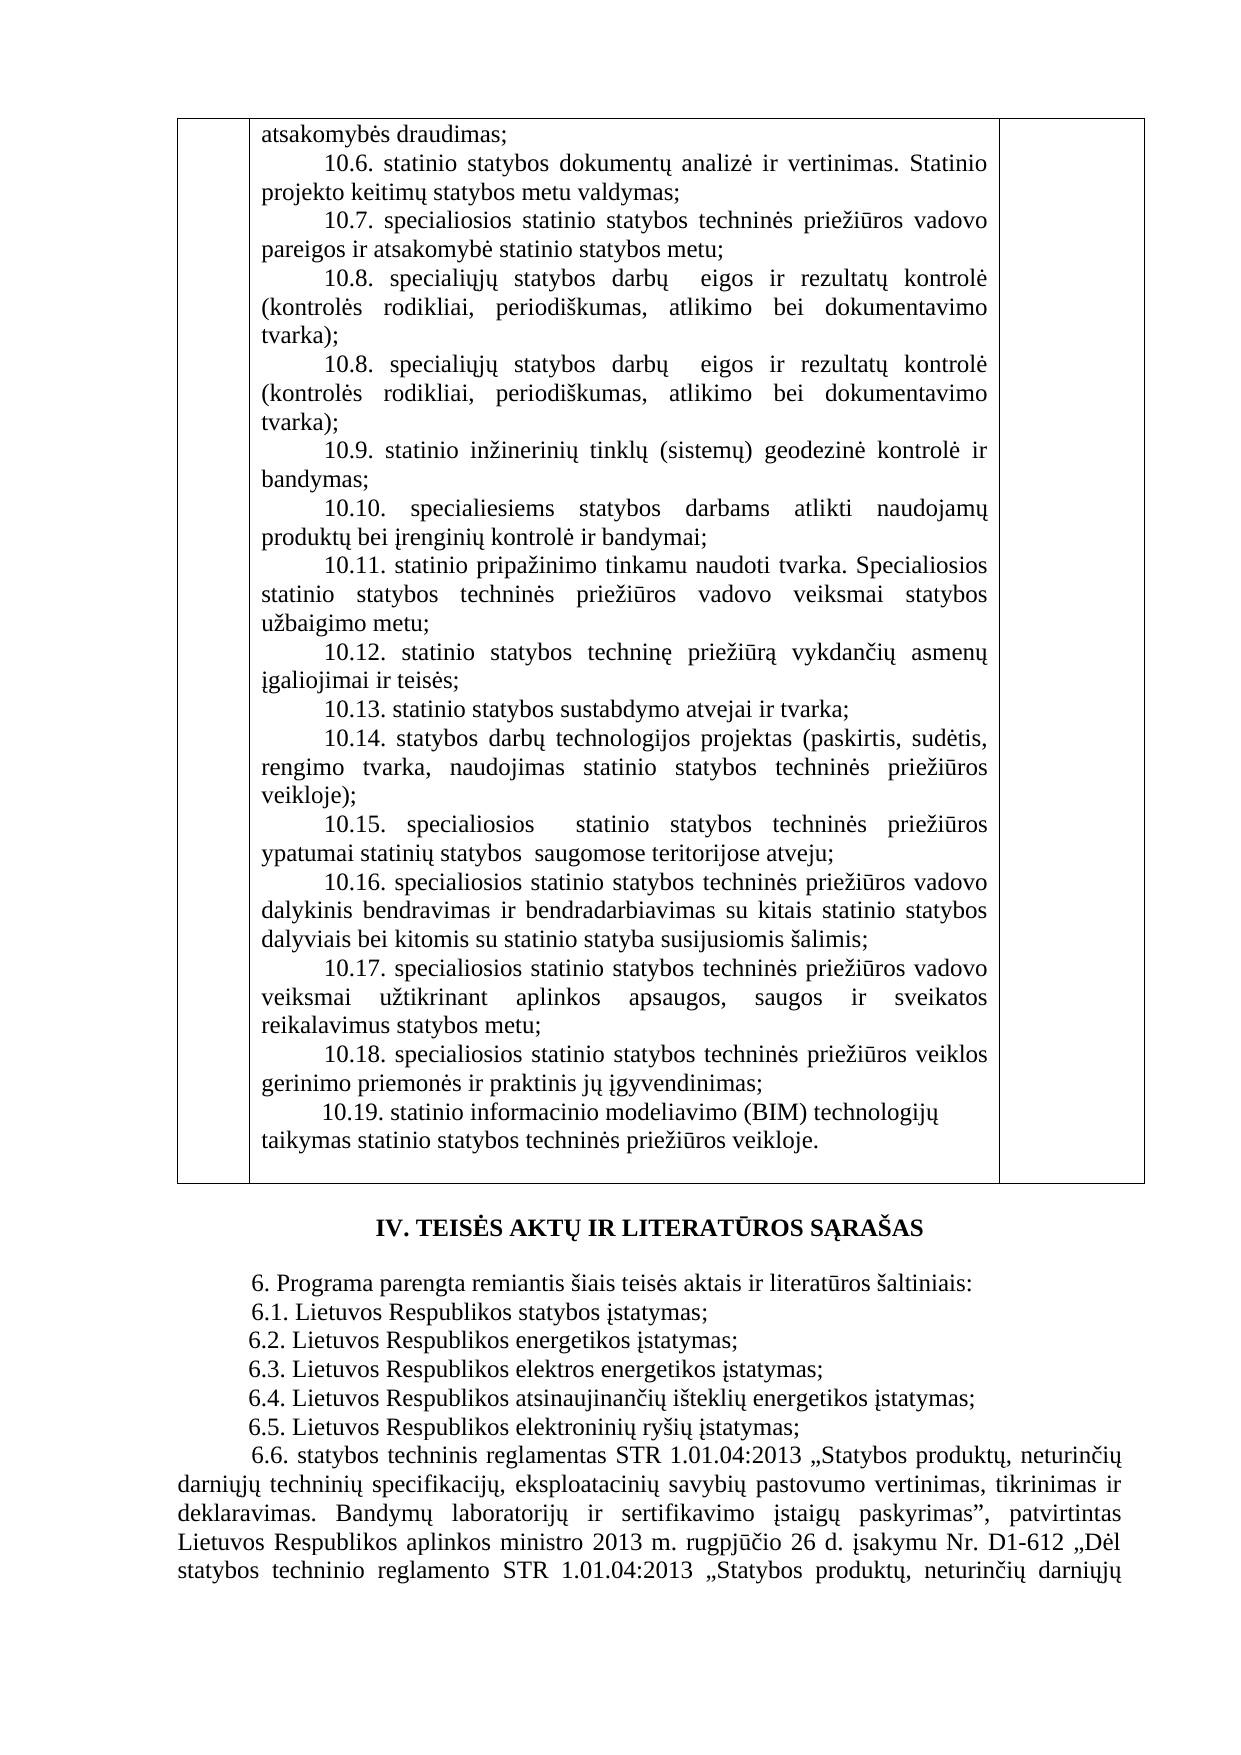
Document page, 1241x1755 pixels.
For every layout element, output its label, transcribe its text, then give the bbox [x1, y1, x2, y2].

text 6.6. statybos techninis reglamentas STR 1.01.04:2013 „Statybos produktų, neturinčių darniųjų techninių specifikacijų, eksploatacinių savybių pastovumo vertinimas, tikrinimas ir deklaravimas. Bandymų laboratorijų ir sertifikavimo įstaigų paskyrimas”, patvirtintas Lietuvos Respublikos aplinkos ministro 2013 m. rugpjūčio 26 d. įsakymu Nr. D1-612 „Dėl statybos techninio reglamento STR 1.01.04:2013 „Statybos produktų, neturinčių darniųjų [177, 1440, 1122, 1584]
text IV. TEISĖS AKTŲ IR LITERATŪROS SĄRAŠAS [177, 1213, 1122, 1241]
table_cell [178, 1154, 249, 1183]
text 6.3. Lietuvos Respublikos elektros energetikos įstatymas; [177, 1354, 1122, 1383]
table_cell [178, 119, 249, 1154]
table_cell [1000, 1154, 1144, 1183]
table_cell [1000, 119, 1144, 1154]
text 6.2. Lietuvos Respublikos energetikos įstatymas; [177, 1325, 1122, 1354]
text 6.1. Lietuvos Respublikos statybos įstatymas; [177, 1297, 1122, 1325]
text 6.4. Lietuvos Respublikos atsinaujinančių išteklių energetikos įstatymas; [177, 1383, 1122, 1412]
table_cell atsakomybės draudimas; 10.6. statinio statybos dokumentų analizė ir vertinimas. Statinio projekto keitimų statybos metu valdymas; 10.7. specialiosios statinio statybos techninės priežiūros vadovo pareigos ir atsakomybė statinio statybos metu; 10.8. specialiųjų statybos darbų eigos ir rezultatų kontrolė (kontrolės rodikliai, periodiškumas, atlikimo bei dokumentavimo tvarka); 10.8. specialiųjų statybos darbų eigos ir rezultatų kontrolė (kontrolės rodikliai, periodiškumas, atlikimo bei dokumentavimo tvarka); 10.9. statinio inžinerinių tinklų (sistemų) geodezinė kontrolė ir bandymas; 10.10. specialiesiems statybos darbams atlikti naudojamų produktų bei įrenginių kontrolė ir bandymai; 10.11. statinio pripažinimo tinkamu naudoti tvarka. Specialiosios statinio statybos techninės priežiūros vadovo veiksmai statybos užbaigimo metu; 10.12. statinio statybos techninę priežiūrą vykdančių asmenų įgaliojimai ir teisės; 10.13. statinio statybos sustabdymo atvejai ir tvarka; 10.14. statybos darbų technologijos projektas (paskirtis, sudėtis, rengimo tvarka, naudojimas statinio statybos techninės priežiūros veikloje); 10.15. specialiosios statinio statybos techninės priežiūros ypatumai statinių statybos saugomose teritorijose atveju; 10.16. specialiosios statinio statybos techninės priežiūros vadovo dalykinis bendravimas ir bendradarbiavimas su kitais statinio statybos dalyviais bei kitomis su statinio statyba susijusiomis šalimis; 10.17. specialiosios statinio statybos techninės priežiūros vadovo veiksmai užtikrinant aplinkos apsaugos, saugos ir sveikatos reikalavimus statybos metu; 10.18. specialiosios statinio statybos techninės priežiūros veiklos gerinimo priemonės ir praktinis jų įgyvendinimas; 10.19. statinio informacinio modeliavimo (BIM) technologijų taikymas statinio statybos techninės priežiūros veikloje. [250, 119, 999, 1154]
text 6. Programa parengta remiantis šiais teisės aktais ir literatūros šaltiniais: [177, 1268, 1122, 1297]
text 6.5. Lietuvos Respublikos elektroninių ryšių įstatymas; [177, 1412, 1122, 1440]
table_cell [250, 1154, 999, 1183]
